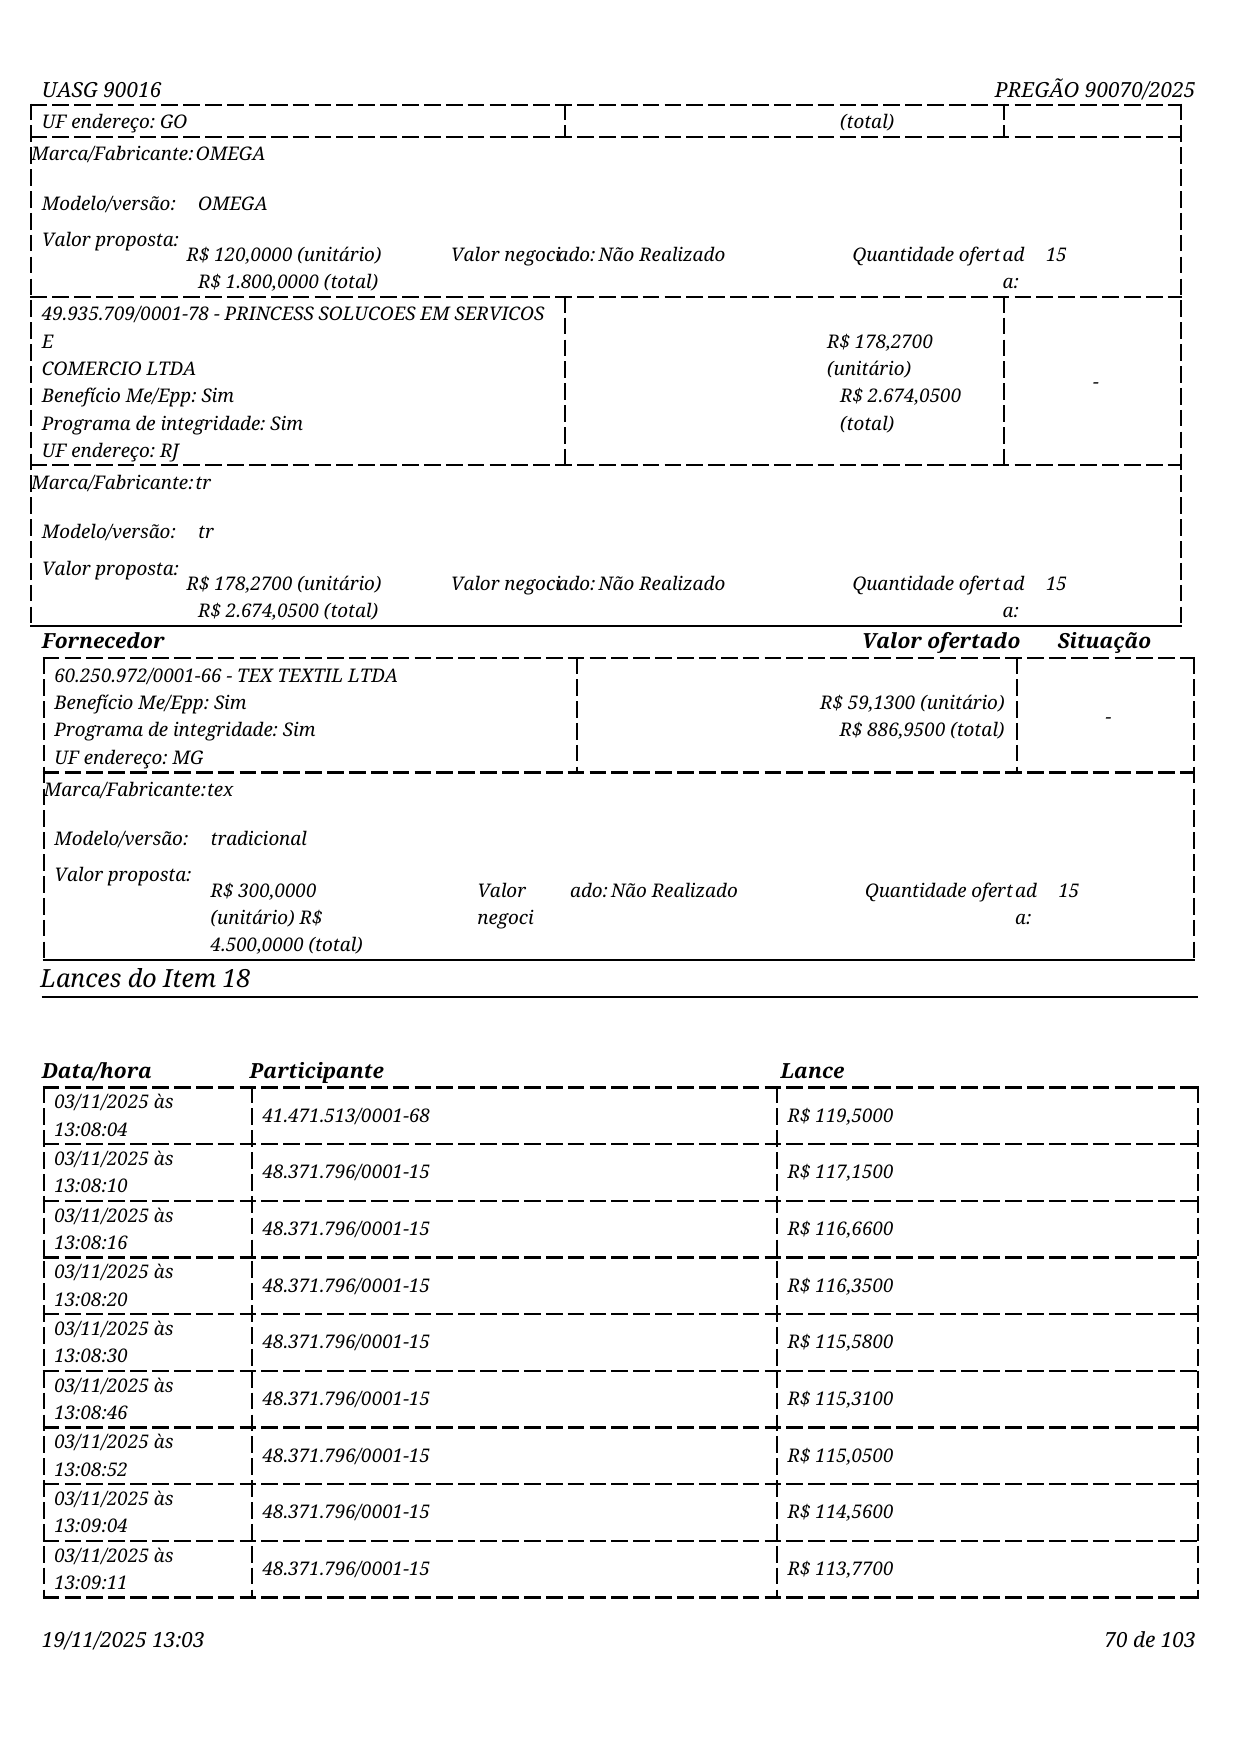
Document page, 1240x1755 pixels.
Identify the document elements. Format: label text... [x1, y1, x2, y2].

table_cell ado: Não Realizado [565, 565, 827, 624]
table_cell [1017, 771, 1101, 823]
table_cell R$ 115,3100 [777, 1370, 1198, 1426]
table_cell OMEGA [186, 187, 564, 236]
table_cell 15 [1035, 236, 1088, 296]
table_cell [1004, 136, 1088, 187]
table_cell Quantidade ofert [788, 872, 1017, 959]
table_cell [565, 187, 827, 236]
table_header 03/11/2025 às 13:08:04 [44, 1086, 252, 1143]
table_cell [1101, 872, 1194, 959]
table_cell ado: Não Realizado [565, 236, 827, 296]
table_cell 15 [1048, 872, 1101, 959]
table_cell R$ 117,1500 [777, 1143, 1198, 1200]
table_cell 03/11/2025 às 13:08:46 [44, 1370, 252, 1426]
table_cell [477, 823, 577, 872]
table_cell [1088, 187, 1181, 236]
table_cell Modelo/versão: Valor proposta: [31, 516, 186, 624]
text Fornecedor Valor ofertado Situação [42, 627, 1198, 655]
table_cell [565, 296, 827, 464]
table_cell 15 [1035, 565, 1088, 624]
table_cell 03/11/2025 às 13:08:20 [44, 1256, 252, 1313]
table_cell [1101, 823, 1194, 872]
table_cell 48.371.796/0001-15 [252, 1313, 777, 1370]
table_cell 03/11/2025 às 13:08:16 [44, 1200, 252, 1256]
table_cell R$ 178,2700 (unitário) R$ 2.674,0500 (total) [827, 296, 1004, 464]
table_cell [577, 771, 787, 823]
table_cell R$ 300,0000 (unitário) R$ 4.500,0000 (total) [199, 872, 477, 959]
table_cell R$ 115,5800 [777, 1313, 1198, 1370]
table_cell 48.371.796/0001-15 [252, 1540, 777, 1596]
table_cell Modelo/versão: Valor proposta: [31, 187, 186, 296]
table_cell [477, 771, 577, 823]
table_cell [827, 136, 1004, 187]
table_cell 48.371.796/0001-15 [252, 1483, 777, 1540]
text Data/hora Participante Lance [42, 1056, 1198, 1084]
table_cell 03/11/2025 às 13:08:10 [44, 1143, 252, 1200]
table_cell [827, 516, 1004, 565]
table_cell Marca/Fabricante: tex [44, 771, 477, 823]
table_cell [788, 823, 1017, 872]
table_cell 48.371.796/0001-15 [252, 1143, 777, 1200]
table_cell [1088, 464, 1181, 516]
text Lances do Item 18 [40, 961, 1198, 995]
table_cell [1088, 516, 1181, 565]
table_cell Quantidade ofert [827, 236, 1004, 296]
table_cell (total) [827, 104, 1004, 136]
table_cell [1101, 771, 1194, 823]
table_header R$ 119,5000 [777, 1086, 1198, 1143]
table_cell ada: [1017, 872, 1048, 959]
table_cell [827, 464, 1004, 516]
table_cell 03/11/2025 às 13:08:52 [44, 1426, 252, 1483]
table_cell 48.371.796/0001-15 [252, 1426, 777, 1483]
table_cell R$ 116,6600 [777, 1200, 1198, 1256]
table_cell 03/11/2025 às 13:08:30 [44, 1313, 252, 1370]
table_header - [1101, 657, 1194, 771]
table_cell [1004, 516, 1088, 565]
table_cell R$ 116,3500 [777, 1256, 1198, 1313]
table_cell - [1088, 296, 1181, 464]
table_cell 03/11/2025 às 13:09:04 [44, 1483, 252, 1540]
table_cell ada: [1004, 236, 1035, 296]
table_cell R$ 120,0000 (unitário) Valor negoci R$ 1.800,0000 (total) [186, 236, 564, 296]
table_cell R$ 115,0500 [777, 1426, 1198, 1483]
table_cell 48.371.796/0001-15 [252, 1200, 777, 1256]
table_cell [788, 771, 1017, 823]
table_cell tradicional [199, 823, 477, 872]
table_cell 48.371.796/0001-15 [252, 1256, 777, 1313]
table_cell [1004, 187, 1088, 236]
table_cell Marca/Fabricante: tr [31, 464, 564, 516]
table_cell R$ 113,7700 [777, 1540, 1198, 1596]
table_header 60.250.972/0001-66 - TEX TEXTIL LTDA Benefício Me/Epp: Sim Programa de integridade: Sim UF endereço: MG [44, 657, 477, 771]
table_cell [1088, 136, 1181, 187]
table_cell 48.371.796/0001-15 [252, 1370, 777, 1426]
table_cell [1004, 296, 1088, 464]
table_cell Modelo/versão: Valor proposta: [44, 823, 199, 959]
table_cell [1004, 104, 1088, 136]
table_cell [565, 516, 827, 565]
table_cell [1004, 464, 1088, 516]
table_cell Quantidade ofert [827, 565, 1004, 624]
table_header [477, 657, 577, 771]
table_cell tr [186, 516, 564, 565]
table_header 41.471.513/0001-68 [252, 1086, 777, 1143]
table_cell [1088, 565, 1181, 624]
table_header [577, 657, 787, 771]
table_cell UF endereço: GO [31, 104, 564, 136]
table_cell Marca/Fabricante: OMEGA [31, 136, 564, 187]
table_cell Valor negoci [477, 872, 577, 959]
table_cell [565, 136, 827, 187]
table_header [1017, 657, 1101, 771]
table_cell 49.935.709/0001-78 - PRINCESS SOLUCOES EM SERVICOS E COMERCIO LTDA Benefício Me/Epp: Sim Programa de integridade: Sim UF endereço: RJ [31, 296, 564, 464]
table_cell [827, 187, 1004, 236]
table_cell ada: [1004, 565, 1035, 624]
table_cell [565, 104, 827, 136]
table_cell R$ 178,2700 (unitário) Valor negoci R$ 2.674,0500 (total) [186, 565, 564, 624]
table_cell [565, 464, 827, 516]
table_cell [577, 823, 787, 872]
table_cell [1017, 823, 1101, 872]
table_cell 03/11/2025 às 13:09:11 [44, 1540, 252, 1596]
table_cell [1088, 236, 1181, 296]
table_cell ado: Não Realizado [577, 872, 787, 959]
table_header R$ 59,1300 (unitário) R$ 886,9500 (total) [788, 657, 1017, 771]
table_cell - [1088, 104, 1181, 136]
table_cell R$ 114,5600 [777, 1483, 1198, 1540]
